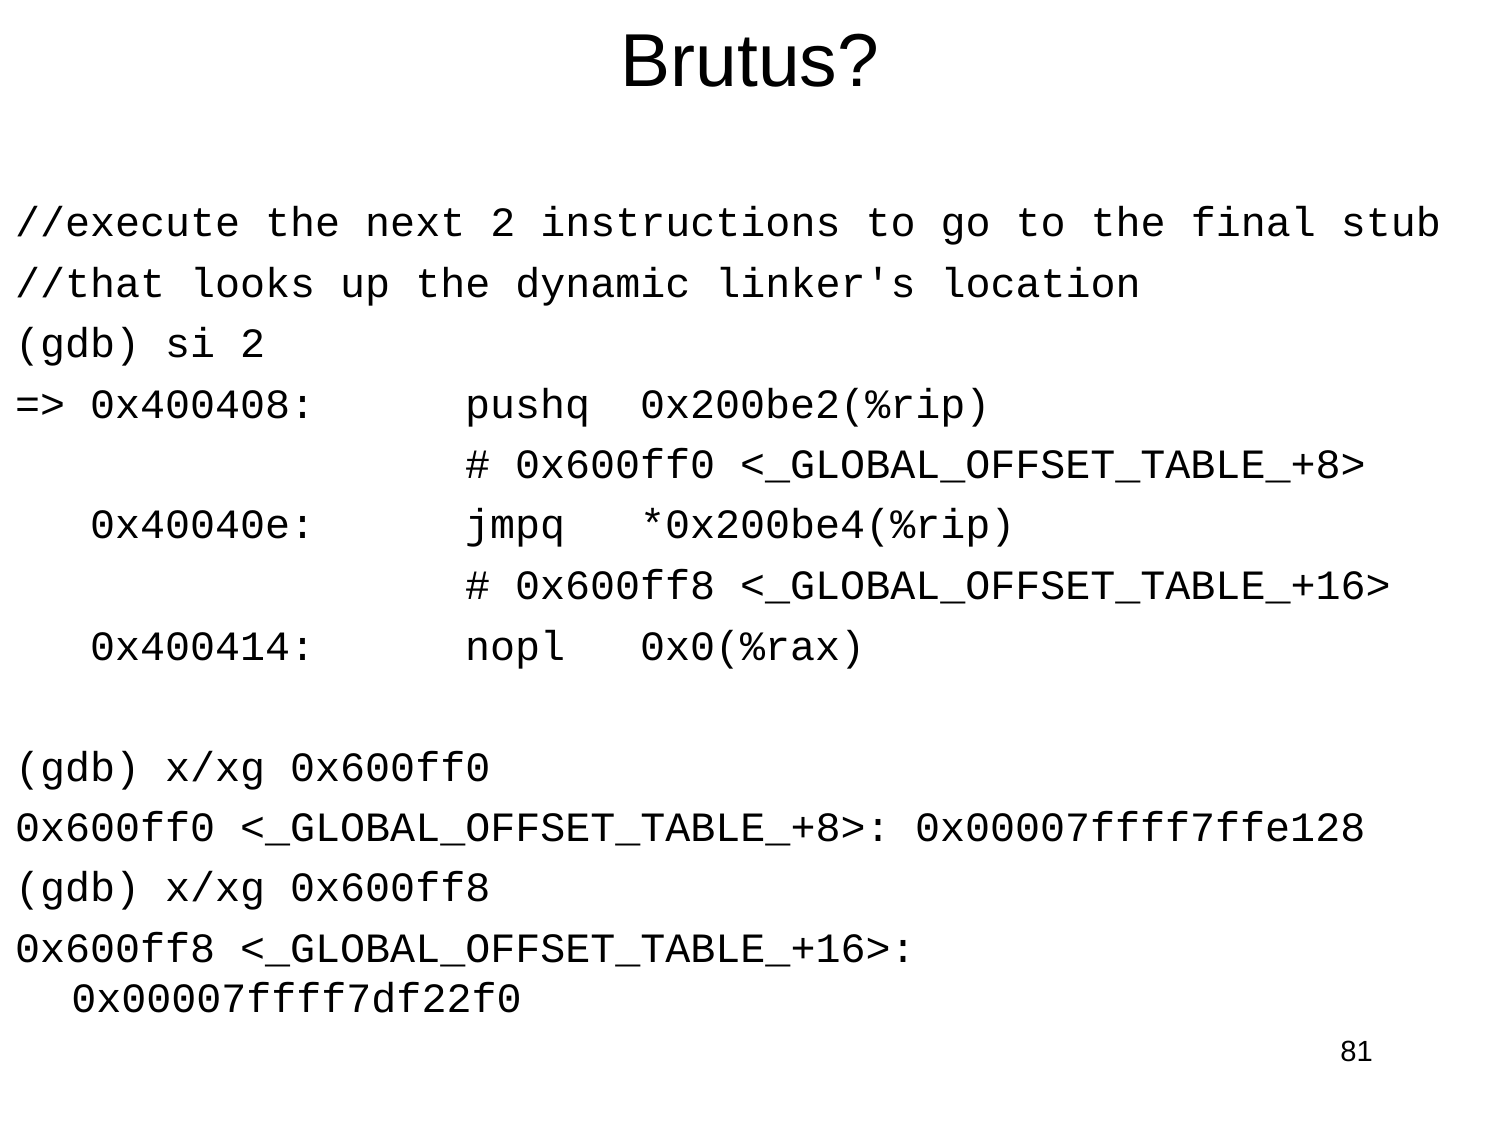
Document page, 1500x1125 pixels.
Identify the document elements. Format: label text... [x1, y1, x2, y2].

list //execute the next 2 instructions to go to the final stub //that looks up the dynamic linker's location (gdb) si 2 => 0x400408: pushq 0x200be2(%rip) # 0x600ff0 <_GLOBAL_OFFSET_TABLE_+8> 0x40040e: jmpq *0x200be4(%rip) # 0x600ff8 <_GLOBAL_OFFSET_TABLE_+16> 0x400414: nopl 0x0(%rax) (gdb) x/xg 0x600ff0 0x600ff0 <_GLOBAL_OFFSET_TABLE_+8>: 0x00007ffff7ffe128 (gdb) x/xg 0x600ff8 0x600ff8 <_GLOBAL_OFFSET_TABLE_+16>: 0x00007ffff7df22f0 [0, 187, 1500, 1125]
title Brutus? [0, 0, 1500, 150]
text_box [1074, 1025, 1388, 1101]
